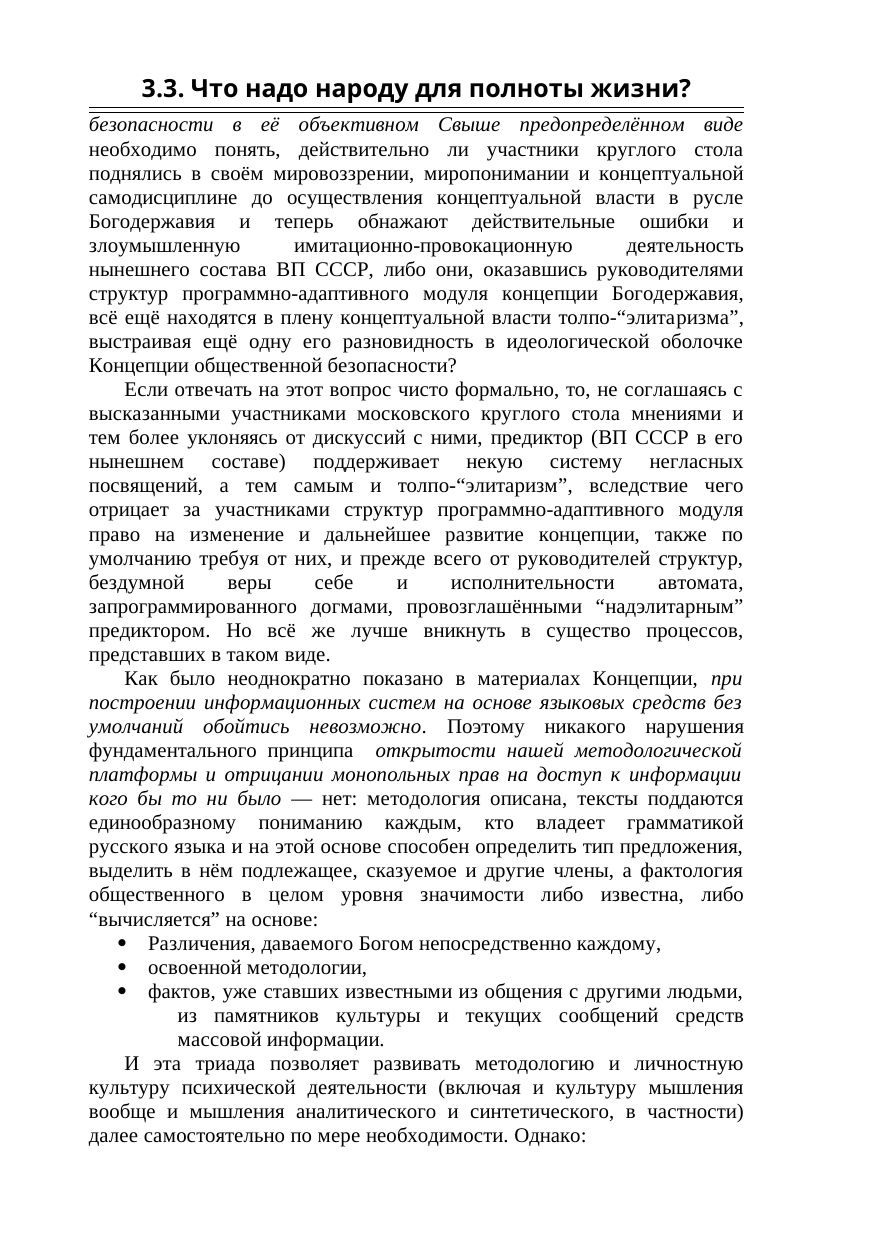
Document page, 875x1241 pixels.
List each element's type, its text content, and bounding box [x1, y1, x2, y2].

text безопасности в её объективном Свыше предопределённом виде необходимо понять, действительно ли участники круглого стола поднялись в своём мировоззрении, миропонимании и концептуальной самодисциплине до осуществления концептуальной власти в русле Богодержавия и теперь обнажают действительные ошибки и злоумышленную имитационно-провокационную деятельность нынешнего состава ВП СССР, либо они, оказавшись руководителями структур программно-адаптивного модуля концепции Богодержавия, всё ещё находятся в плену концептуальной власти толпо-“элита­ризма”, выстраивая ещё одну его разновидность в идеологической оболочке Концепции общественной безопасности? [89, 113, 744, 377]
list фактов, уже ставших известными из общения с другими людьми, из памятников культуры и текущих сообщений средств массовой информации. [118, 978, 744, 1051]
text И эта триада позволяет развивать методологию и личностную культуру психической деятельности (включая и культуру мышления вообще и мышления аналитического и синтетического, в частности) далее самостоятельно по мере необходимости. Однако: [89, 1051, 744, 1147]
list Различения, даваемого Богом непосредственно каждому, [118, 930, 744, 954]
text Если отвечать на этот вопрос чисто формально, то, не соглашаясь с высказанными участниками московского круглого стола мнениями и тем более уклоняясь от дискуссий с ними, предиктор (ВП СССР в его нынешнем составе) поддерживает некую систему негласных посвящений, а тем самым и толпо-“элитаризм”, вследствие чего отрицает за участниками структур программно-адаптивного модуля право на изменение и дальнейшее развитие концепции, также по умолчанию требуя от них, и прежде всего от руководителей структур, бездумной веры себе и исполнительности автомата, запрограммированного догмами, провозглашёнными “надэлитарным” предиктором. Но всё же лучше вникнуть в существо процессов, представших в таком виде. [89, 377, 744, 666]
text Как было неоднократно показано в материалах Концепции, при построении информационных систем на основе языковых средств без умолчаний обойтись невозможно. Поэтому никакого нарушения фундаментального принципа открытости нашей методологической платформы и отрицании монопольных прав на доступ к информации кого бы то ни было — нет: методология описана, тексты поддаются единообразному пониманию каждым, кто владеет грамматикой русского языка и на этой основе способен определить тип предложения, выделить в нём подлежащее, сказуемое и другие члены, а фактология общественного в целом уровня значимости либо известна, либо “вычисляется” на основе: [89, 666, 744, 930]
list освоенной методологии, [118, 954, 744, 978]
